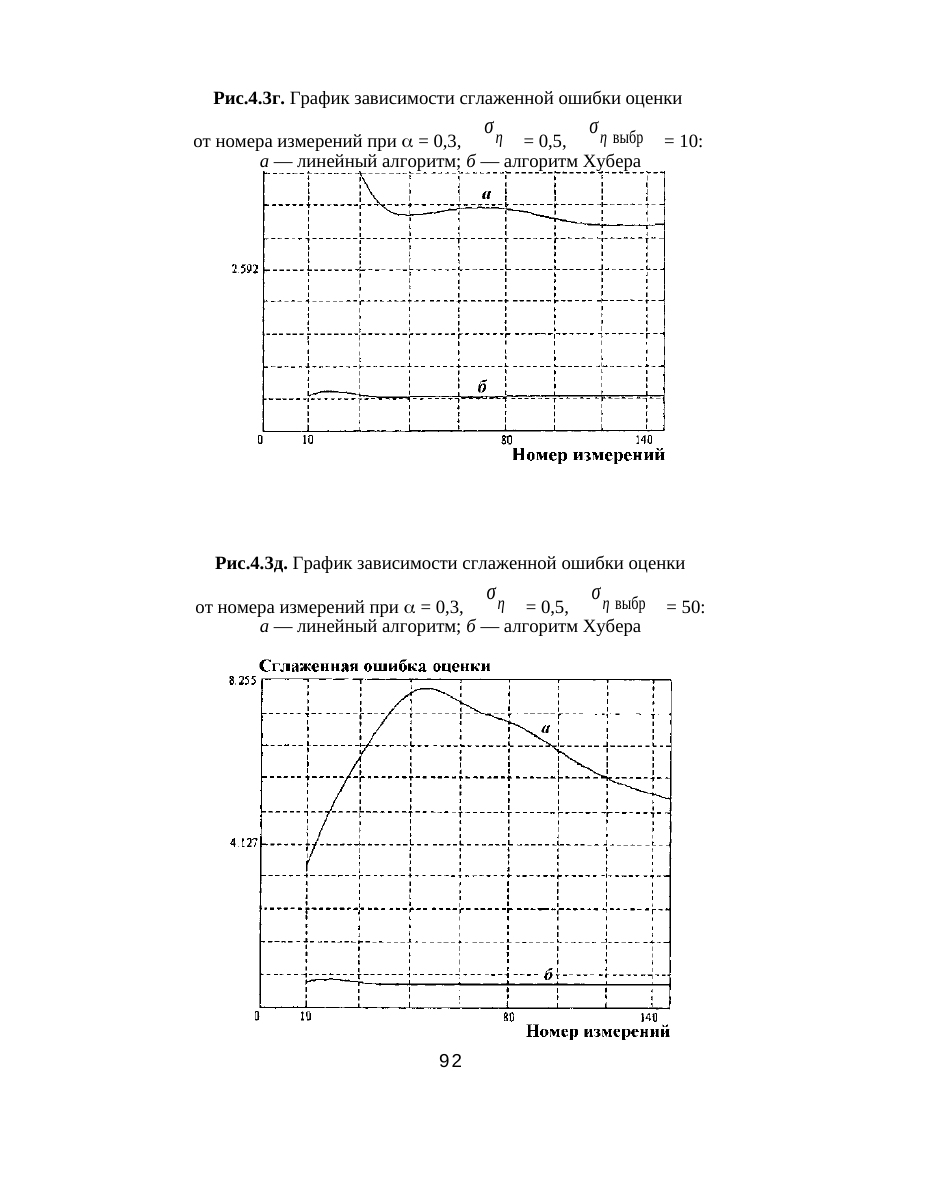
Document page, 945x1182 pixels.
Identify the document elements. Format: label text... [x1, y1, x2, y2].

text Рис.4.3д. График зависимости сглаженной ошибки оценки от номера измерений при  = 0,3, = 0,5, = 50: а — линейный алгоритм; б — алгоритм Хубера [118, 554, 783, 637]
picture [225, 657, 675, 1042]
text Рис.4.3г. График зависимости сглаженной ошибки оценки от номера измерений при  = 0,3, = 0,5, = 10: а — линейный алгоритм; б — алгоритм Хубера [118, 89, 783, 171]
picture [230, 171, 671, 466]
